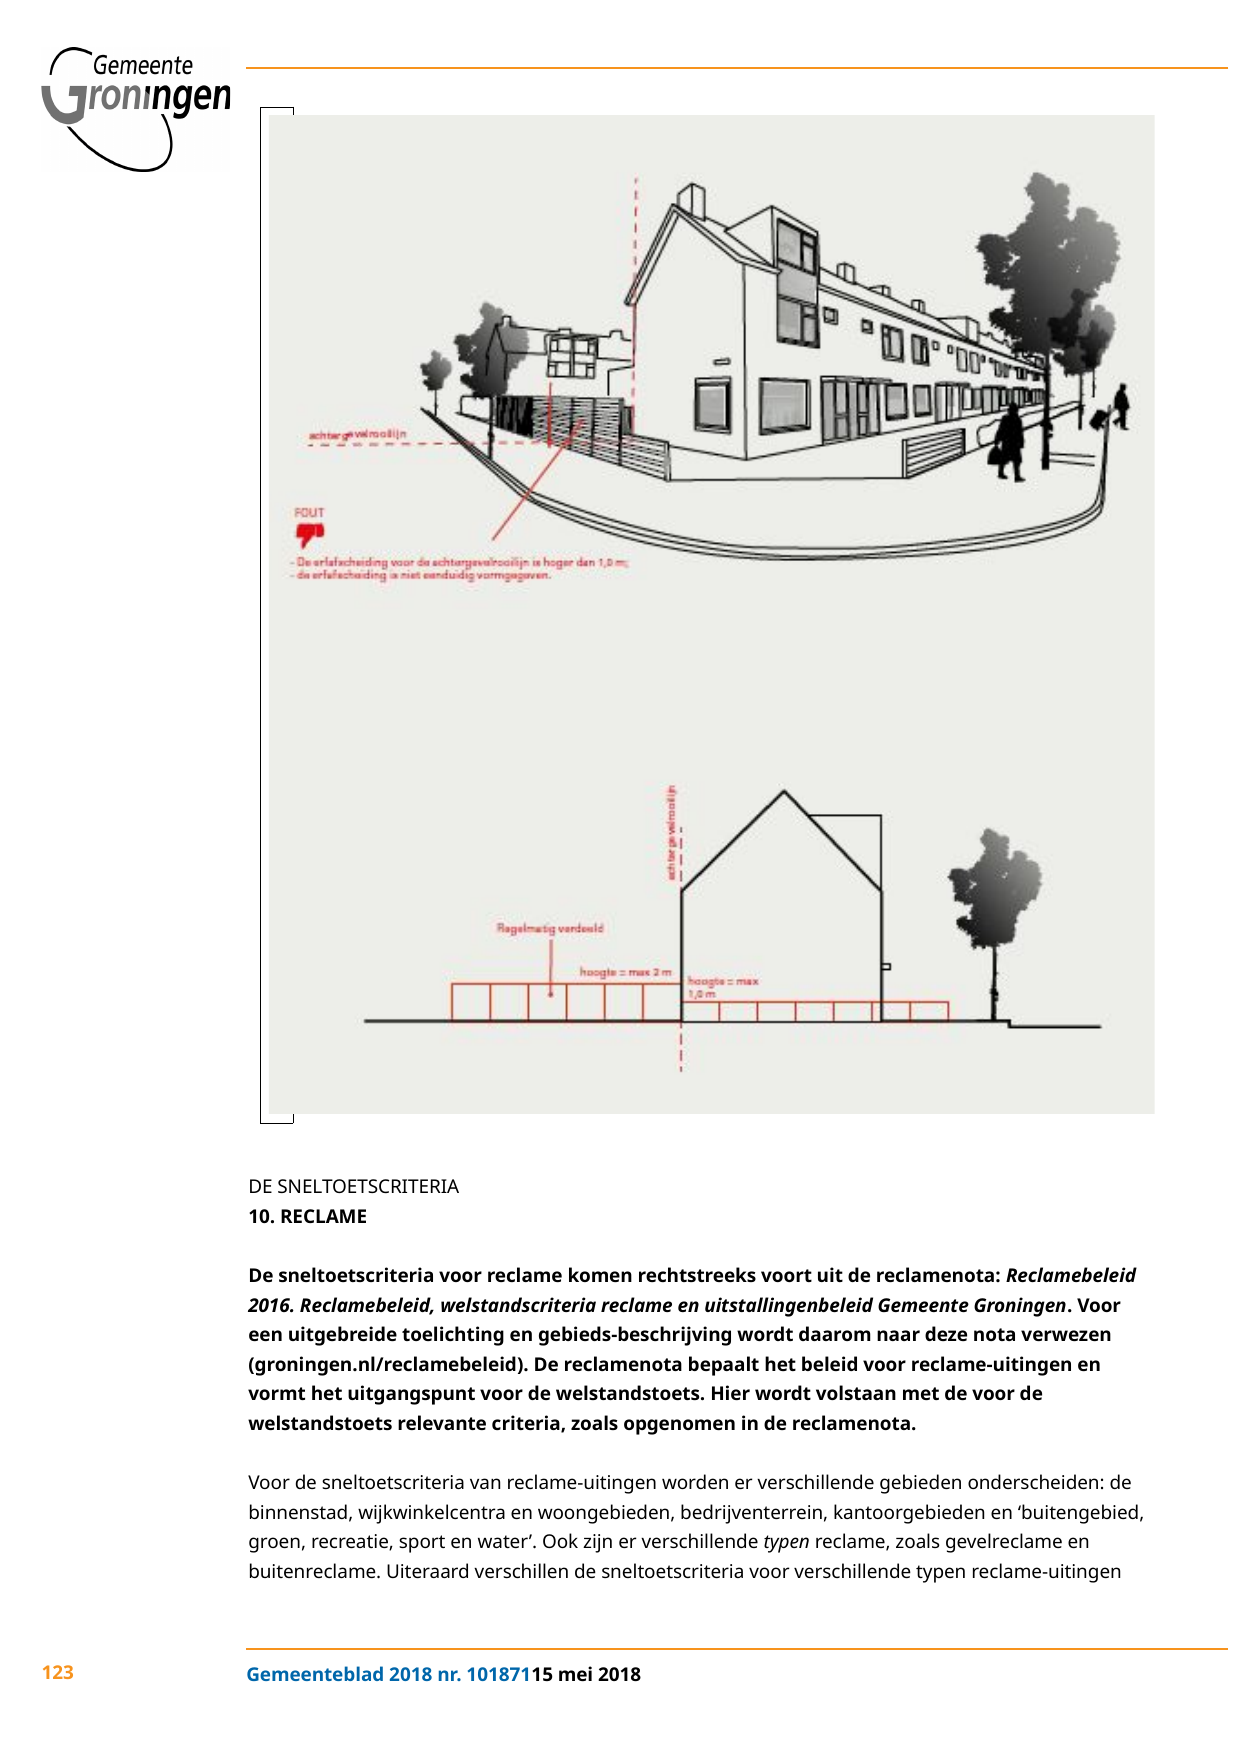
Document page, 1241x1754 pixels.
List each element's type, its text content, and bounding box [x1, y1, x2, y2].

picture [41, 47, 231, 172]
text Voor de sneltoetscriteria van reclame-uitingen worden er verschillende gebieden onderscheiden: de binnenstad, wijkwinkelcentra en woongebieden, bedrijventerrein, kantoorgebieden en ‘buitengebied, groen, recreatie, sport en water’. Ook zijn er verschillende typen reclame, zoals gevelreclame en buitenreclame. Uiteraard verschillen de sneltoetscriteria voor verschillende typen reclame-uitingen [248, 1469, 1152, 1584]
text DE SNELTOETSCRITERIA [248, 1173, 1152, 1199]
text 10. RECLAME [248, 1203, 1152, 1229]
picture [268, 115, 1155, 1114]
text De sneltoetscriteria voor reclame komen rechtstreeks voort uit de reclamenota: Reclamebeleid 2016. Reclamebeleid, welstandscriteria reclame en uitstallingenbeleid Gemeente Groningen. Voor een uitgebreide toelichting en gebieds-beschrijving wordt daarom naar deze nota verwezen (groningen.nl/reclamebeleid). De reclamenota bepaalt het beleid voor reclame-uitingen en vormt het uitgangspunt voor de welstandstoets. Hier wordt volstaan met de voor de welstandstoets relevante criteria, zoals opgenomen in de reclamenota. [248, 1262, 1152, 1436]
